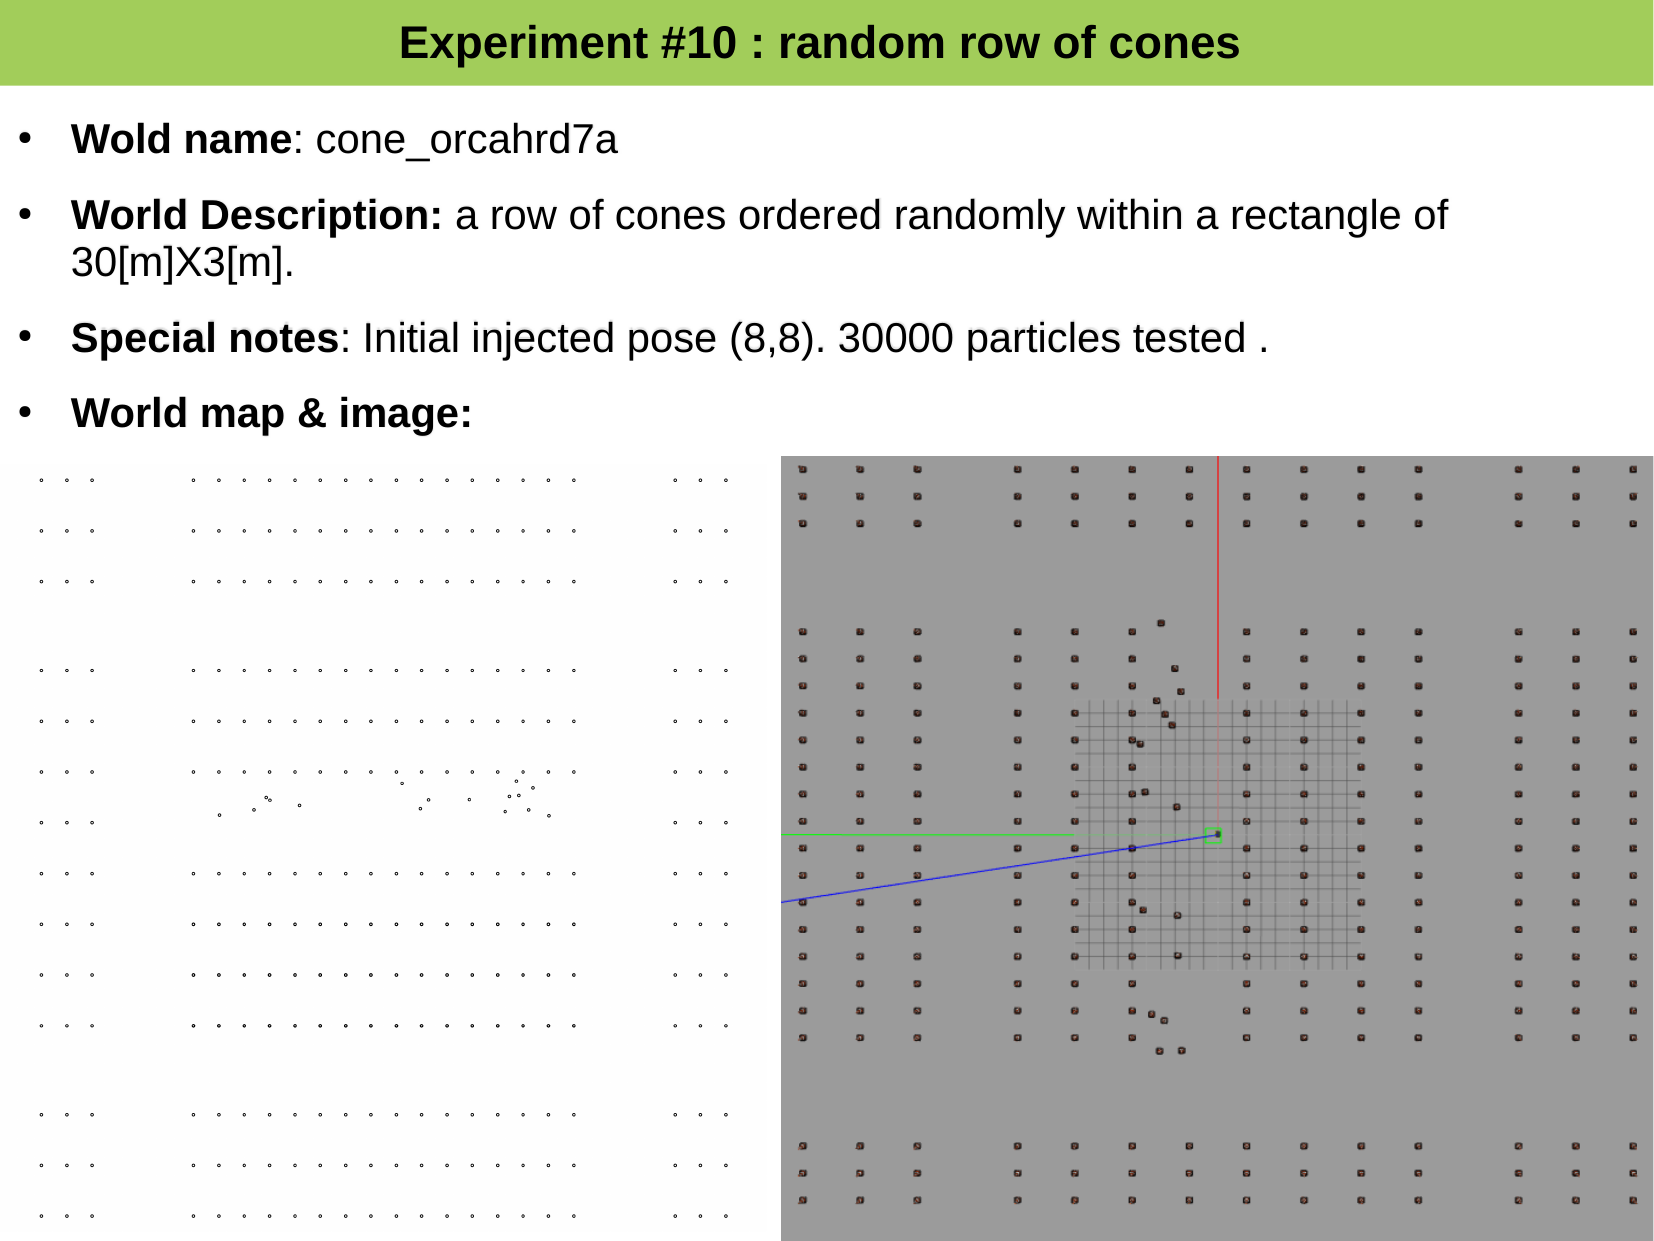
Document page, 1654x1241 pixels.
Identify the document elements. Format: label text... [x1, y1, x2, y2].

picture [0, 464, 767, 1232]
title Experiment #10 : random row of cones [0, 0, 1654, 86]
list Wold name: cone_orcahrd7a World Description: a row of cones ordered randomly within a rectangle of 30[m]X3[m]. Special notes: Initial injected pose (8,8). 30000 particles tested . World map & image: [0, 115, 1654, 1241]
picture [781, 456, 1654, 1241]
